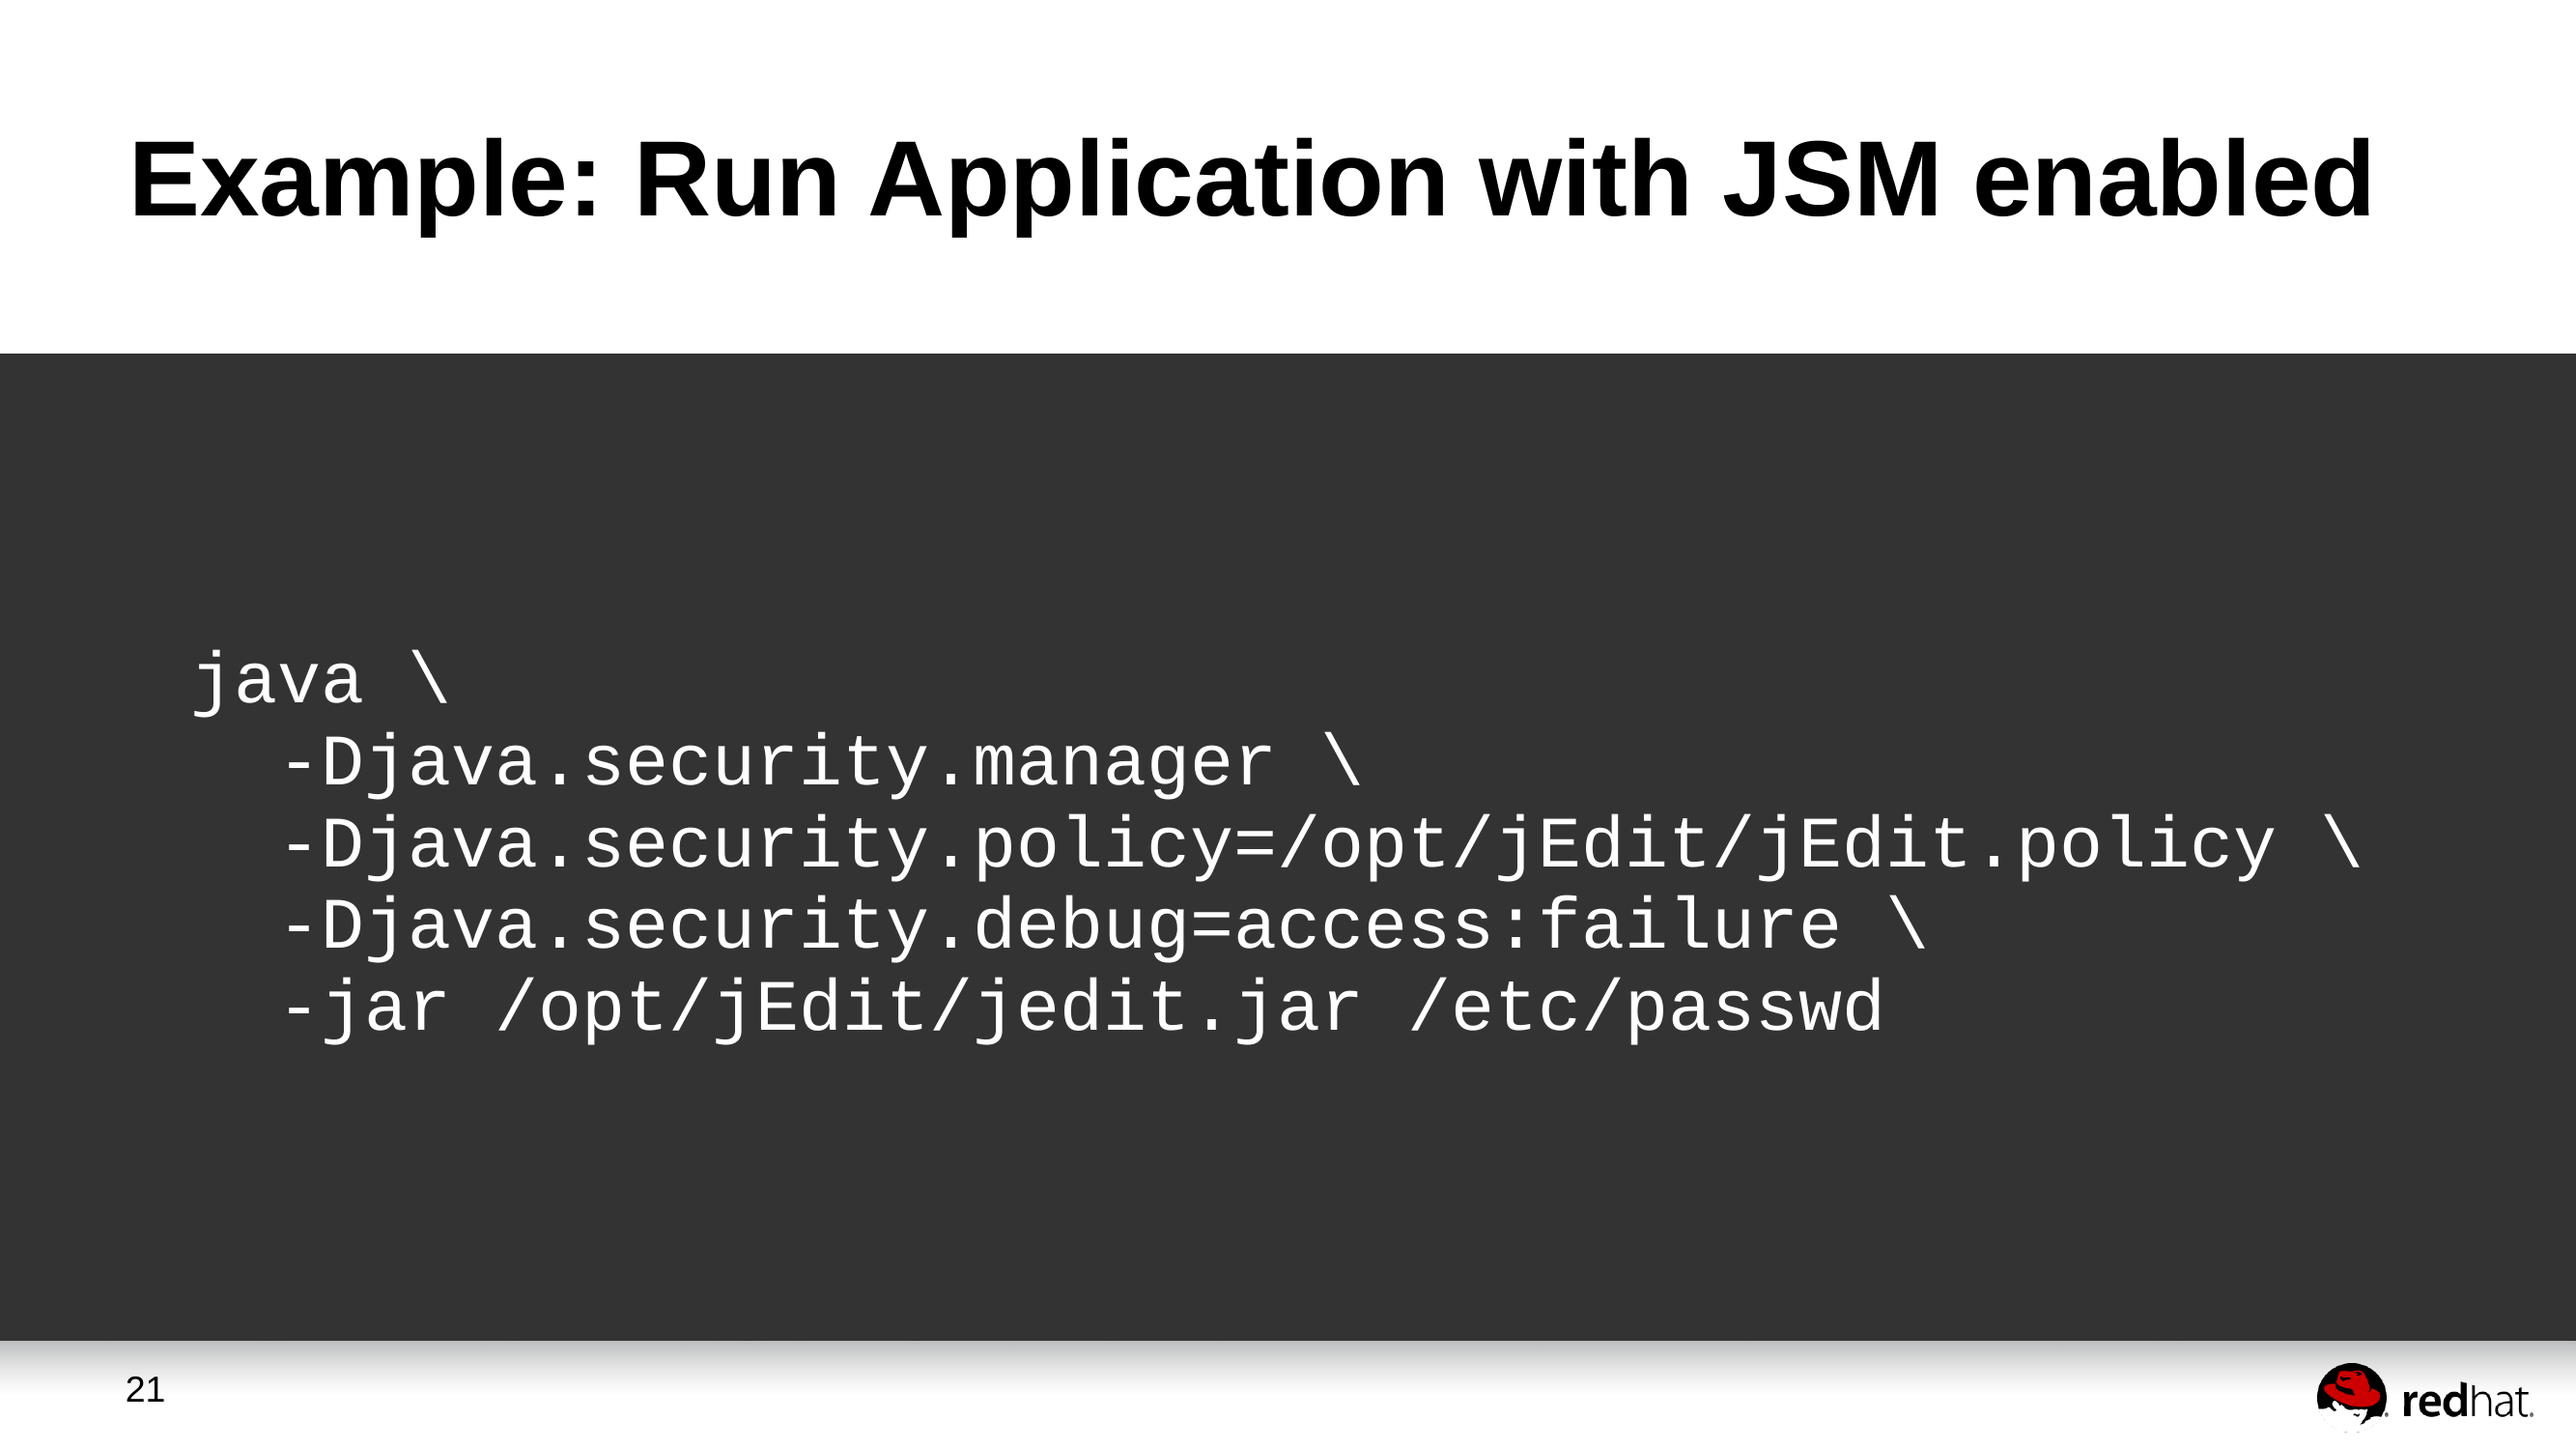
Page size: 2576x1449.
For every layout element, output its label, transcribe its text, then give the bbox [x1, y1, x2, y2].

text_box java \ -Djava.security.manager \ -Djava.security.policy=/opt/jEdit/jEdit.policy \ -Djava.security.debug=access:failure \ -jar /opt/jEdit/jedit.jar /etc/passwd [0, 354, 2576, 1341]
picture [0, 1341, 2576, 1445]
title Example: Run Application with JSM enabled [128, 57, 2448, 300]
